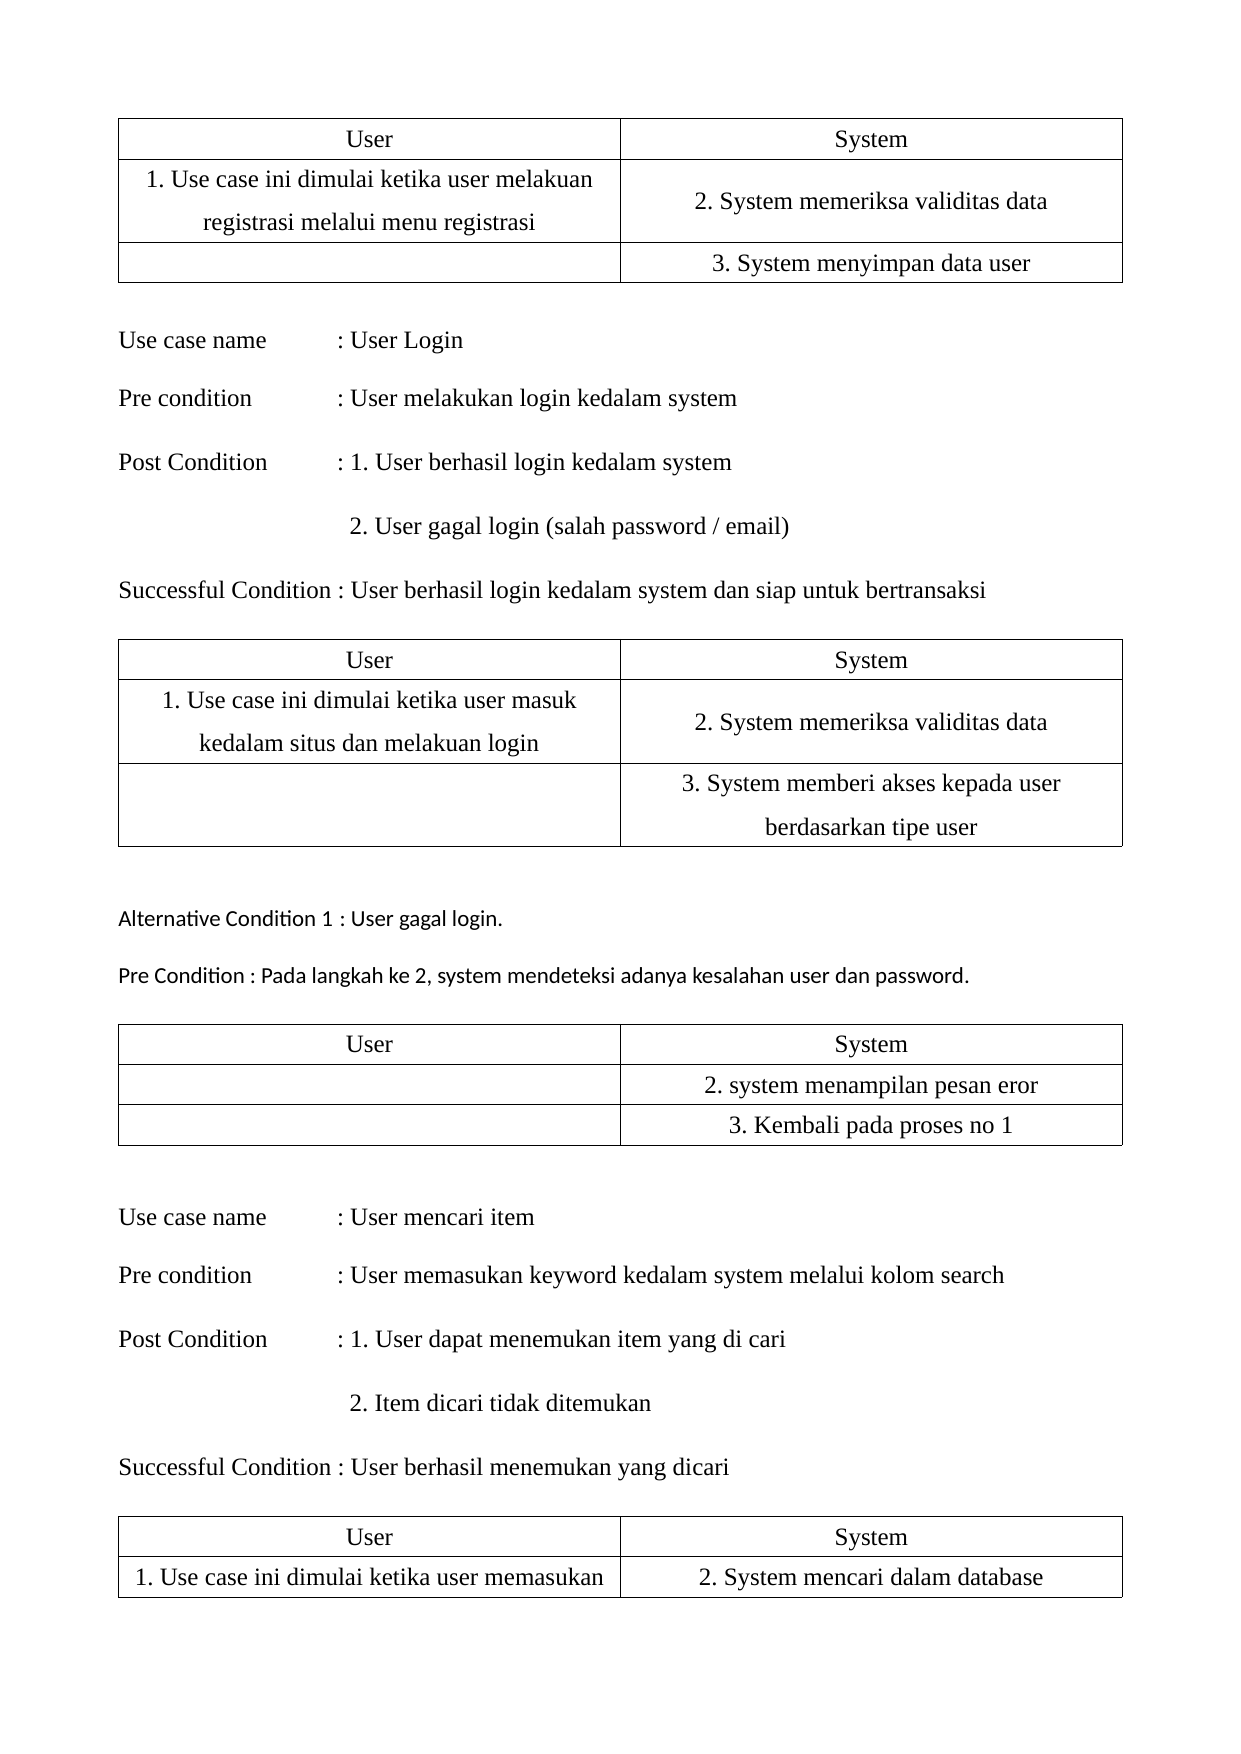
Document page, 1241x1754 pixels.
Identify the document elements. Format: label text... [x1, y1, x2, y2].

text 2. User gagal login (salah password / email) [118, 511, 1122, 540]
table_cell 3. System memberi akses kepada user berdasarkan tipe user [621, 764, 1122, 846]
text Successful Condition : User berhasil login kedalam system dan siap untuk bertransaksi [118, 575, 1122, 604]
table_cell 3. System menyimpan data user [621, 243, 1122, 282]
text Use case name : User mencari item [118, 1202, 1122, 1231]
table_header System [621, 1025, 1122, 1064]
table_cell 2. System mencari dalam database [621, 1557, 1122, 1597]
text Use case name : User Login [118, 283, 1122, 354]
table_cell 1. Use case ini dimulai ketika user memasukan [119, 1557, 620, 1597]
table_cell [119, 764, 620, 846]
table_cell 1. Use case ini dimulai ketika user masuk kedalam situs dan melakuan login [119, 680, 620, 763]
text Alternative Condition 1 : User gagal login. [118, 903, 1122, 932]
table_cell [119, 243, 620, 282]
table_header System [621, 640, 1122, 679]
table_cell 2. System memeriksa validitas data [621, 160, 1122, 242]
text Post Condition : 1. User berhasil login kedalam system [118, 447, 1122, 476]
table_header User [119, 1517, 620, 1556]
table_cell 3. Kembali pada proses no 1 [621, 1105, 1122, 1145]
table_header User [119, 640, 620, 679]
text Pre Condition : Pada langkah ke 2, system mendeteksi adanya kesalahan user dan password. [118, 961, 1122, 989]
table_cell [119, 1105, 620, 1145]
table_header User [119, 1025, 620, 1064]
table_cell 2. System memeriksa validitas data [621, 680, 1122, 763]
table_cell [119, 1065, 620, 1104]
table_header System [621, 119, 1122, 158]
text Pre condition : User memasukan keyword kedalam system melalui kolom search [118, 1260, 1122, 1289]
table_cell 1. Use case ini dimulai ketika user melakuan registrasi melalui menu registrasi [119, 160, 620, 242]
table_header User [119, 119, 620, 158]
text Pre condition : User melakukan login kedalam system [118, 383, 1122, 412]
text Successful Condition : User berhasil menemukan yang dicari [118, 1452, 1122, 1481]
table_header System [621, 1517, 1122, 1556]
text 2. Item dicari tidak ditemukan [118, 1388, 1122, 1417]
table_cell 2. system menampilan pesan eror [621, 1065, 1122, 1104]
text Post Condition : 1. User dapat menemukan item yang di cari [118, 1324, 1122, 1353]
